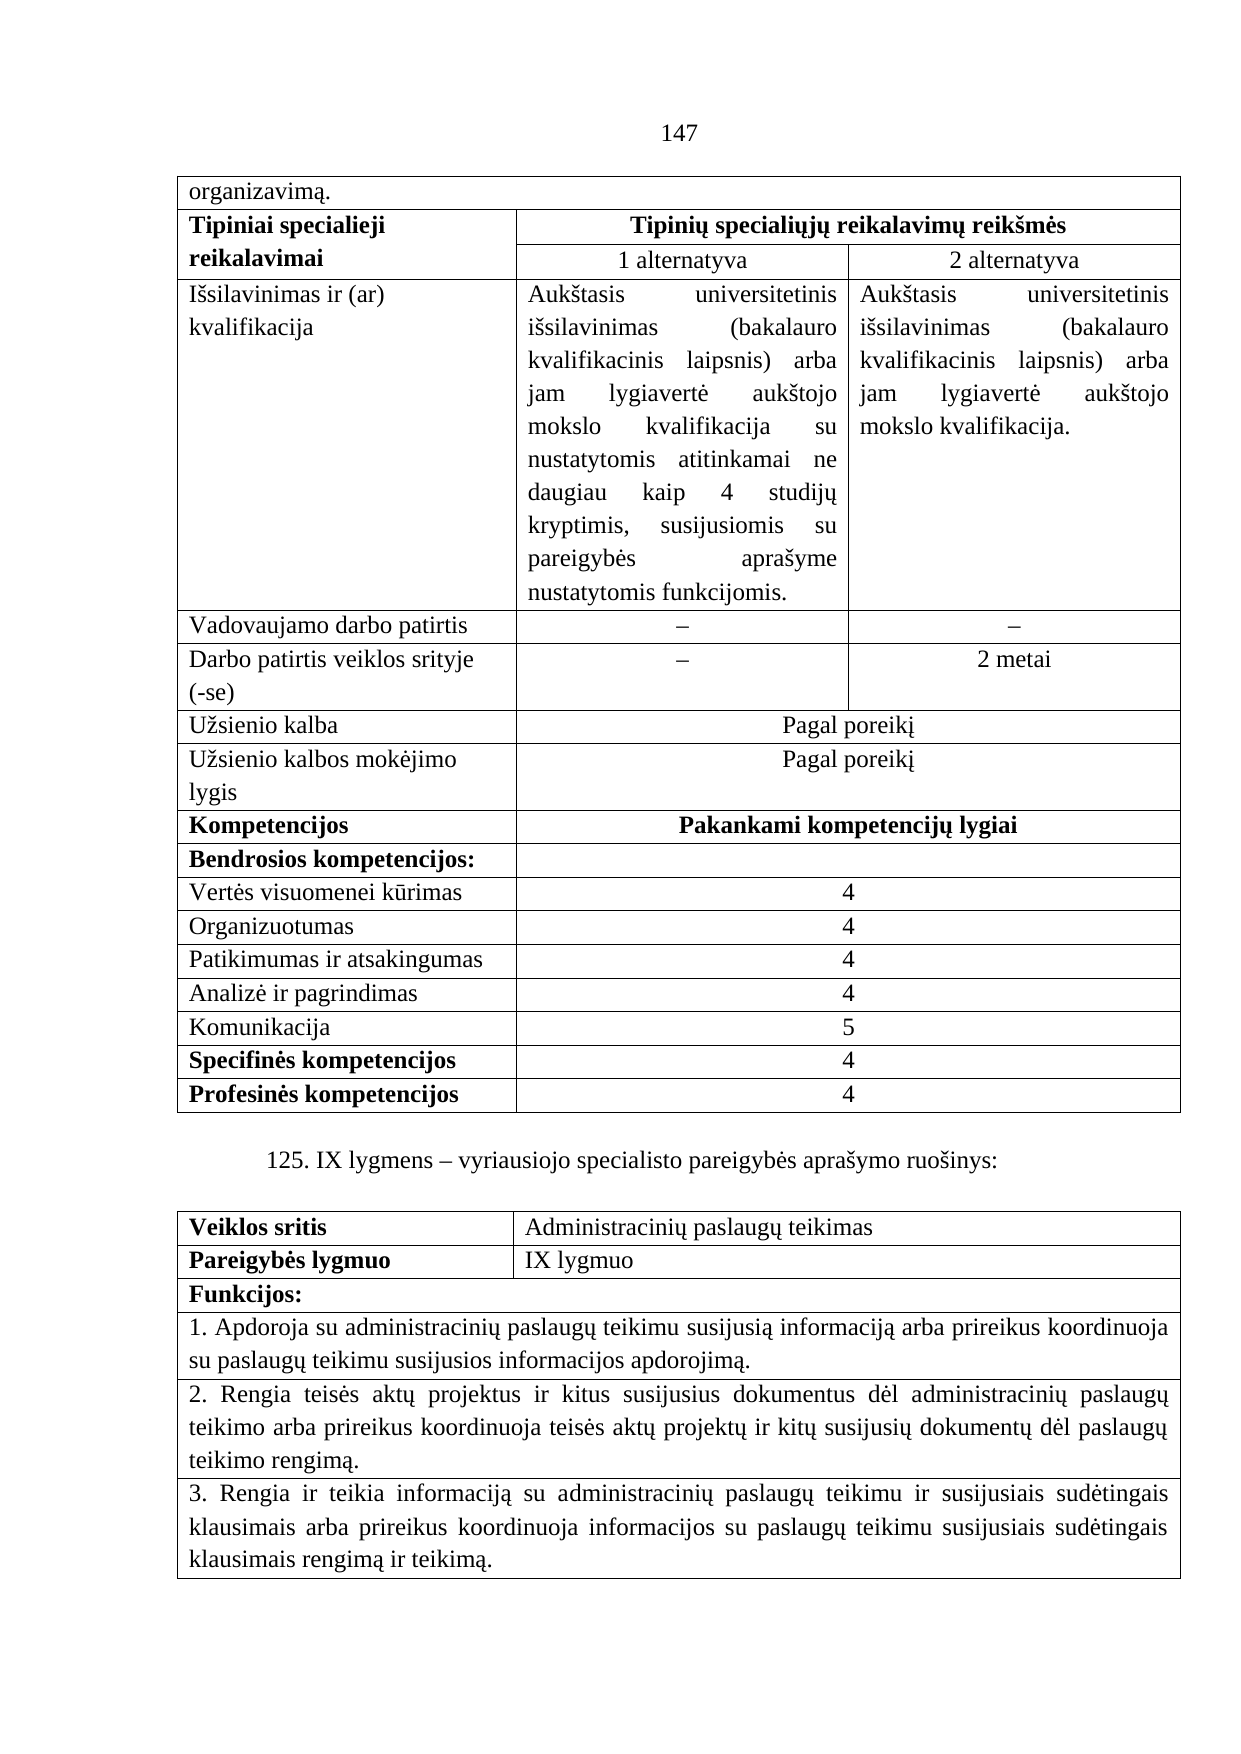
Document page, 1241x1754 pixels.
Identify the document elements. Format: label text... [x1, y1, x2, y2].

table_cell Užsienio kalba [178, 711, 516, 743]
table_cell Aukštasis universitetinis išsilavinimas (bakalauro kvalifikacinis laipsnis) arba jam lygiavertė aukštojo mokslo kvalifikacija. [849, 280, 1180, 609]
table_cell organizavimą. [178, 177, 1180, 209]
table_cell [517, 844, 1180, 877]
table_cell – [517, 611, 848, 643]
table_cell Tipiniai specialieji reikalavimai [178, 210, 516, 279]
table_cell 4 [517, 911, 1180, 944]
table_cell Aukštasis universitetinis išsilavinimas (bakalauro kvalifikacinis laipsnis) arba jam lygiavertė aukštojo mokslo kvalifikacija su nustatytomis atitinkamai ne daugiau kaip 4 studijų kryptimis, susijusiomis su pareigybės aprašyme nustatytomis funkcijomis. [517, 280, 848, 609]
table_cell 2 alternatyva [849, 245, 1180, 279]
table_cell Užsienio kalbos mokėjimo lygis [178, 744, 516, 810]
table_cell Vadovaujamo darbo patirtis [178, 611, 516, 643]
table_cell 2 metai [849, 644, 1180, 710]
table_cell 4 [517, 945, 1180, 977]
table_cell 5 [517, 1012, 1180, 1044]
table_cell Vertės visuomenei kūrimas [178, 878, 516, 910]
table_header Veiklos sritis [178, 1212, 513, 1245]
table_cell 4 [517, 979, 1180, 1011]
table_cell – [849, 611, 1180, 643]
table_cell IX lygmuo [514, 1246, 1180, 1278]
table_cell 1 alternatyva [517, 245, 848, 279]
table_cell Profesinės kompetencijos [178, 1079, 516, 1112]
table_cell 1. Apdoroja su administracinių paslaugų teikimu susijusią informaciją arba prireikus koordinuoja su paslaugų teikimu susijusios informacijos apdorojimą. [178, 1313, 1180, 1378]
table_cell Išsilavinimas ir (ar) kvalifikacija [178, 280, 516, 609]
table_cell Bendrosios kompetencijos: [178, 844, 516, 877]
table_cell Pakankami kompetencijų lygiai [517, 811, 1180, 843]
text 125. IX lygmens – vyriausiojo specialisto pareigybės aprašymo ruošinys: [177, 1145, 1181, 1174]
table_cell 3. Rengia ir teikia informaciją su administracinių paslaugų teikimu ir susijusiais sudėtingais klausimais arba prireikus koordinuoja informacijos su paslaugų teikimu susijusiais sudėtingais klausimais rengimą ir teikimą. [178, 1479, 1180, 1578]
table_cell Darbo patirtis veiklos srityje (-se) [178, 644, 516, 710]
table_cell 4 [517, 1046, 1180, 1078]
table_cell Specifinės kompetencijos [178, 1046, 516, 1078]
table_cell Patikimumas ir atsakingumas [178, 945, 516, 977]
table_cell Pareigybės lygmuo [178, 1246, 513, 1278]
table_cell 4 [517, 878, 1180, 910]
table_header Administracinių paslaugų teikimas [514, 1212, 1180, 1245]
table_cell Pagal poreikį [517, 744, 1180, 810]
table_cell Organizuotumas [178, 911, 516, 944]
table_cell 2. Rengia teisės aktų projektus ir kitus susijusius dokumentus dėl administracinių paslaugų teikimo arba prireikus koordinuoja teisės aktų projektų ir kitų susijusių dokumentų dėl paslaugų teikimo rengimą. [178, 1380, 1180, 1478]
table_cell 4 [517, 1079, 1180, 1112]
table_cell Pagal poreikį [517, 711, 1180, 743]
table_cell – [517, 644, 848, 710]
table_cell Analizė ir pagrindimas [178, 979, 516, 1011]
table_cell Funkcijos: [178, 1279, 1180, 1312]
table_cell Komunikacija [178, 1012, 516, 1044]
table_cell Tipinių specialiųjų reikalavimų reikšmės [517, 210, 1180, 244]
table_cell Kompetencijos [178, 811, 516, 843]
